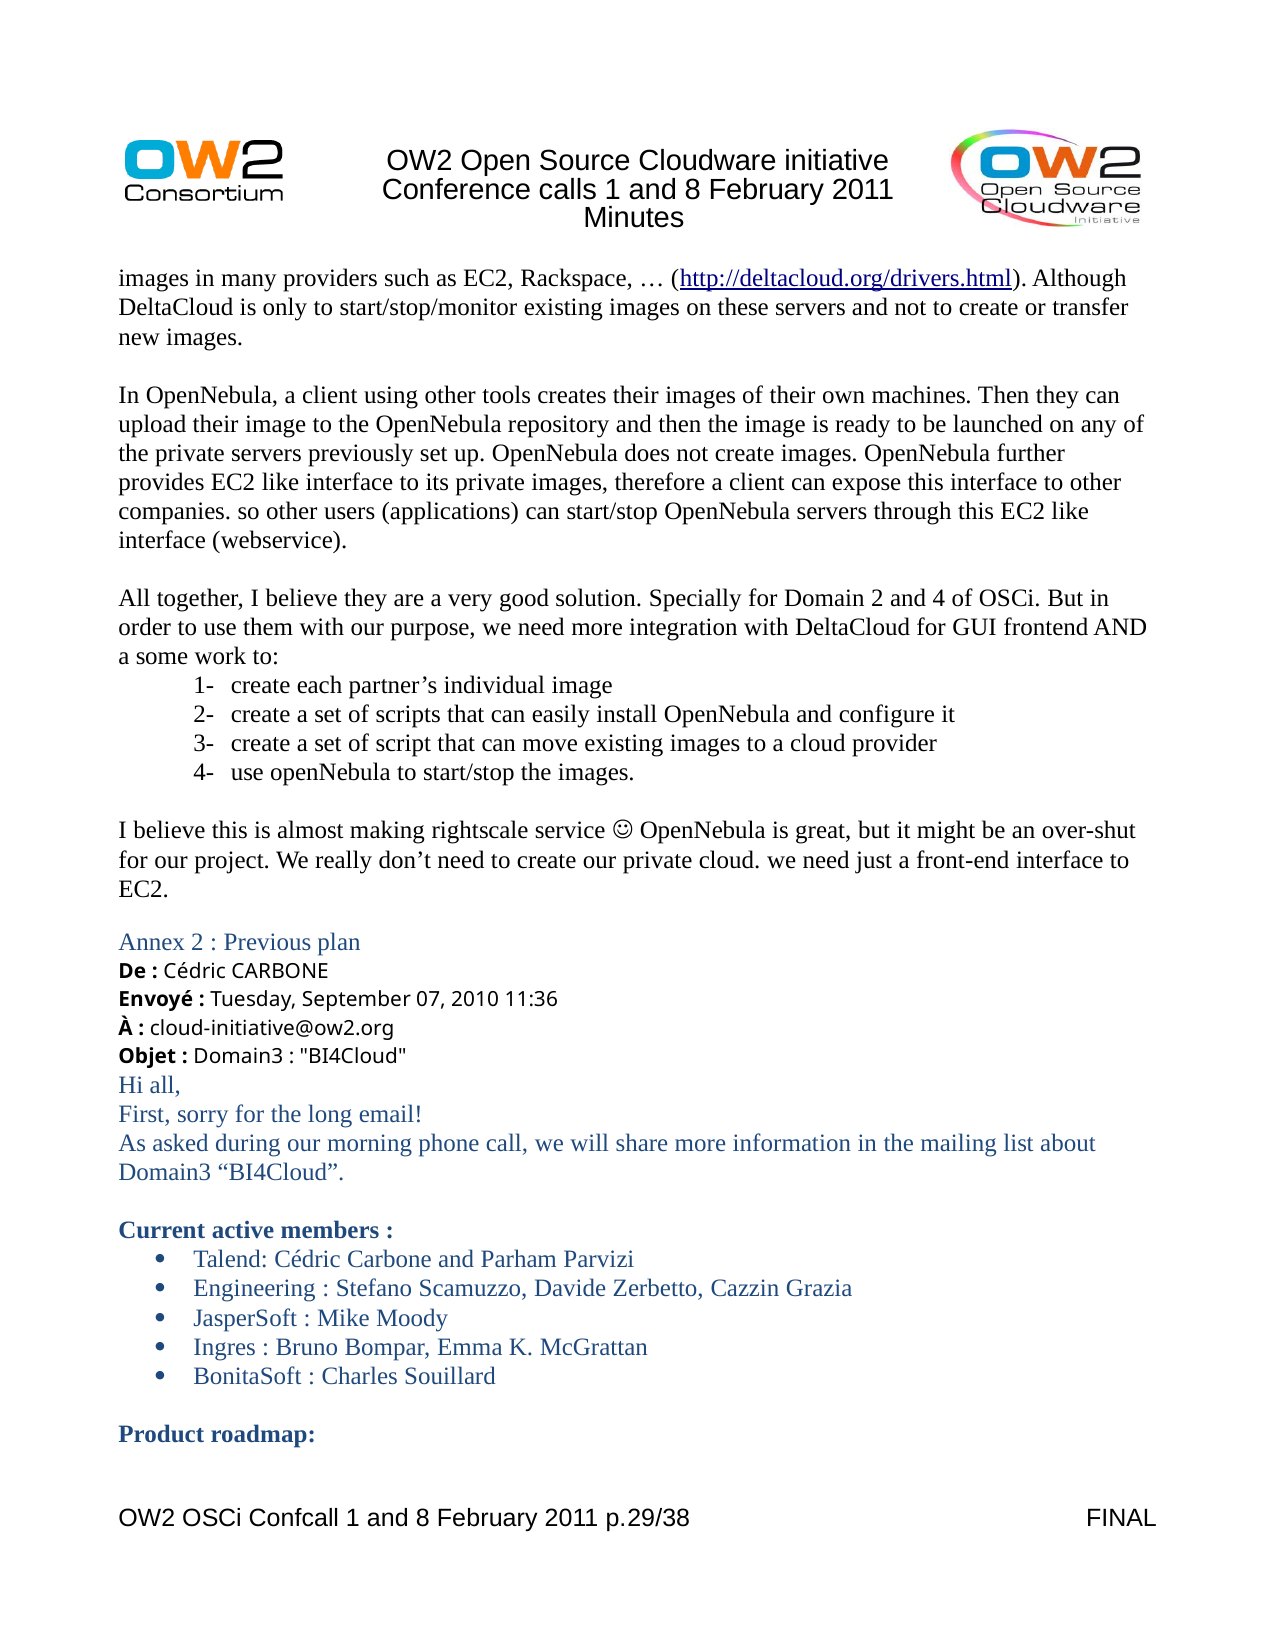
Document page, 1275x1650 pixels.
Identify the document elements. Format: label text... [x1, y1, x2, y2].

picture [949, 128, 1142, 228]
picture [138, 150, 162, 169]
text In OpenNebula, a client using other tools creates their images of their own machines. Then they can upload their image to the OpenNebula repository and then the image is ready to be launched on any of the private servers previously set up. OpenNebula does not create images. OpenNebula further provides EC2 like interface to its private images, therefore a client can expose this interface to other companies. so other users (applications) can start/stop OpenNebula servers through this EC2 like interface (webservice). [118, 379, 1157, 554]
text De : Cédric CARBONE Envoyé : Tuesday, September 07, 2010 11:36 À : cloud-initiative@ow2.org Objet : Domain3 : "BI4Cloud" [118, 956, 1157, 1070]
list BonitaSoft : Charles Souillard [156, 1361, 1157, 1389]
list Talend: Cédric Carbone and Parham Parvizi [156, 1244, 1157, 1273]
text Current active members : [118, 1215, 1157, 1244]
list Engineering : Stefano Scamuzzo, Davide Zerbetto, Cazzin Grazia [156, 1273, 1157, 1302]
text Annex 2 : Previous plan [118, 927, 1157, 956]
text Hi all, First, sorry for the long email! As asked during our morning phone call, we will share more information in the mailing list about Domain3 “BI4Cloud”. [118, 1070, 1157, 1186]
list use openNebula to start/stop the images. [193, 757, 1157, 786]
picture [125, 140, 133, 147]
text images in many providers such as EC2, Rackspace, … (http://deltacloud.org/drivers.html). Although DeltaCloud is only to start/stop/monitor existing images on these servers and not to create or transfer new images. [118, 263, 1157, 350]
text All together, I believe they are a very good solution. Specially for Domain 2 and 4 of OSCi. But in order to use them with our purpose, we need more integration with DeltaCloud for GUI frontend AND a some work to: [118, 583, 1157, 670]
text I believe this is almost making rightscale service  OpenNebula is great, but it might be an over-shut for our project. We really don’t need to create our private cloud. we need just a front-end interface to EC2. [118, 815, 1157, 903]
text Product roadmap: [118, 1419, 1157, 1448]
list Ingres : Bruno Bompar, Emma K. McGrattan [156, 1331, 1157, 1361]
list create each partner’s individual image [193, 670, 1157, 699]
list create a set of scripts that can easily install OpenNebula and configure it [193, 699, 1157, 728]
picture [125, 140, 283, 201]
list create a set of script that can move existing images to a cloud provider [193, 728, 1157, 757]
list JasperSoft : Mike Moody [156, 1302, 1157, 1331]
